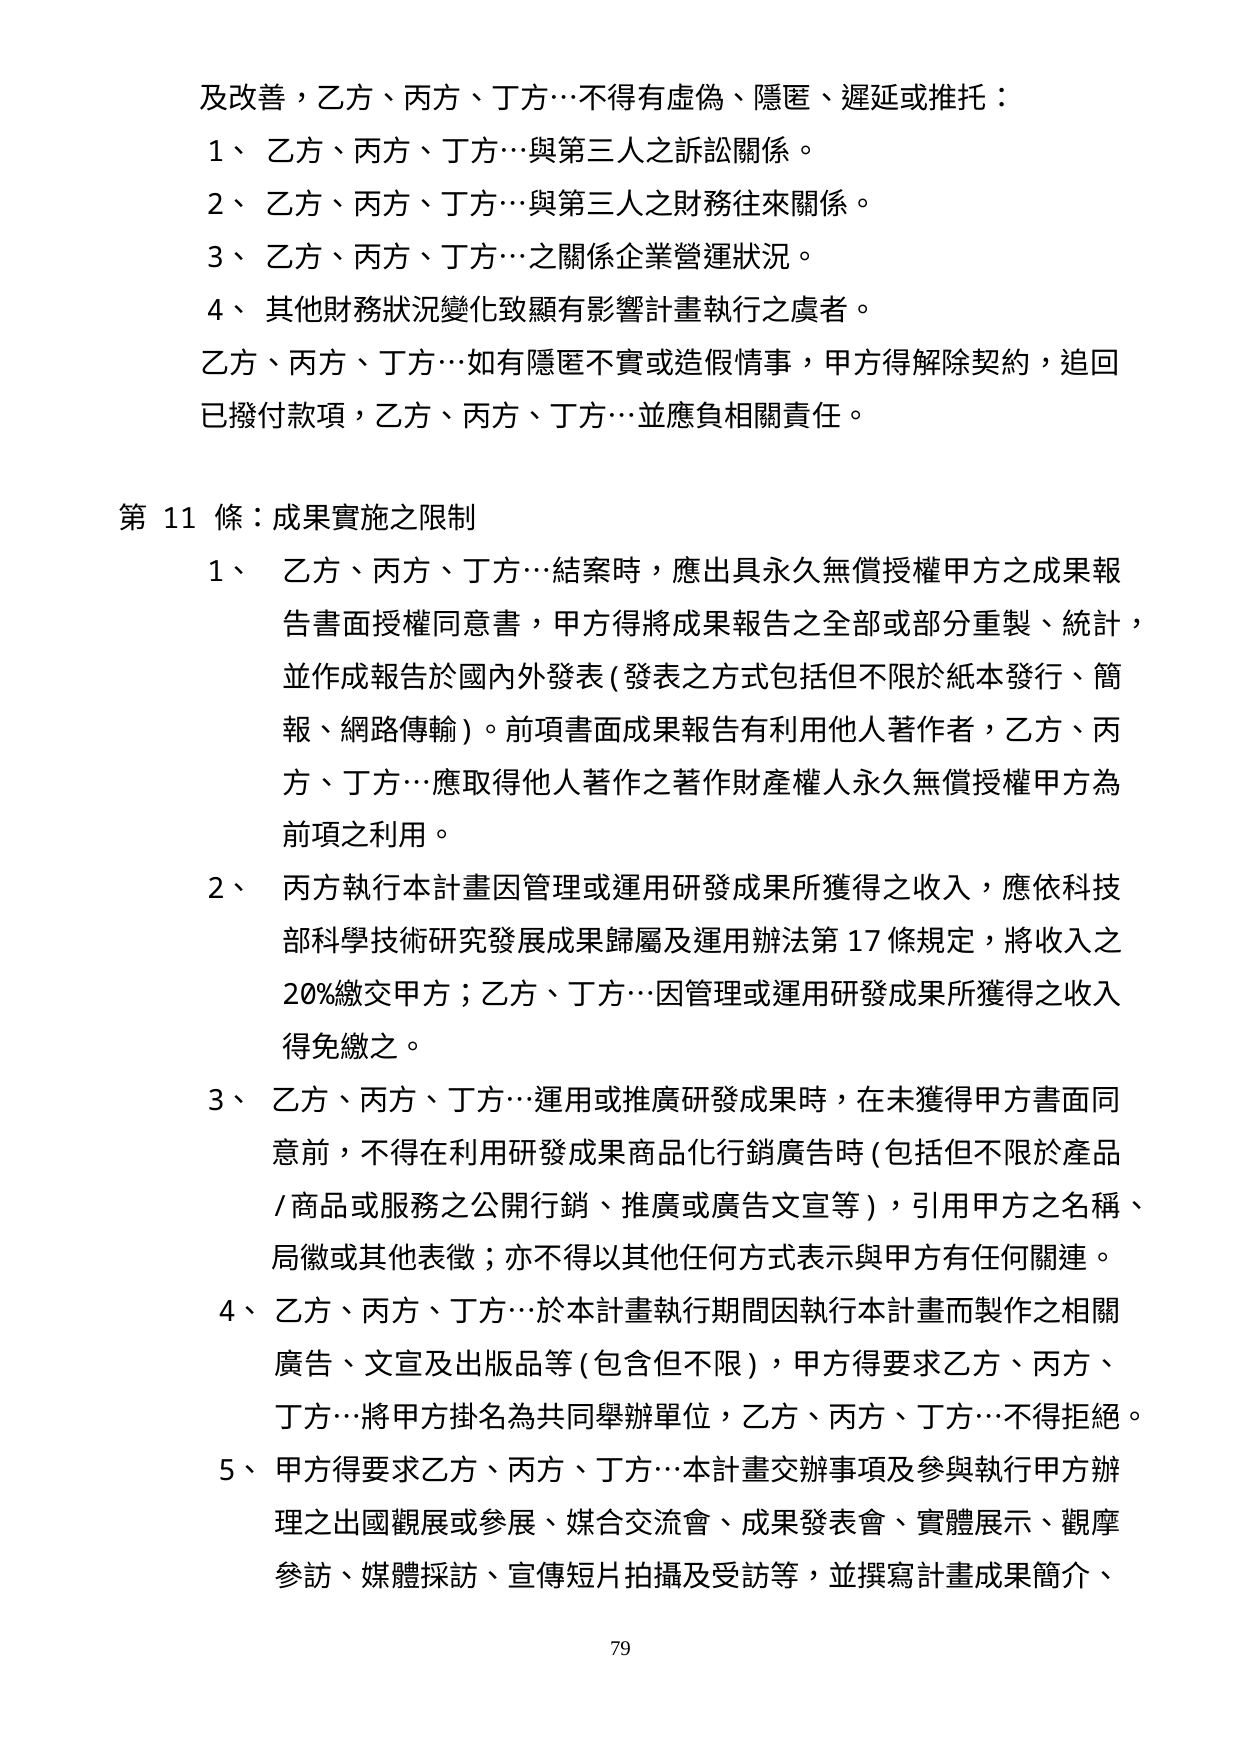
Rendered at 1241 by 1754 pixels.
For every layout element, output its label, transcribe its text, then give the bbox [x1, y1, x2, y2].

list 甲方得要求乙方、丙方、丁方…本計畫交辦事項及參與執行甲方辦理之出國觀展或參展、媒合交流會、成果發表會、實體展示、觀摩參訪、媒體採訪、宣傳短片拍攝及受訪等，並撰寫計畫成果簡介、 [218, 1447, 1122, 1594]
list 丙方執行本計畫因管理或運用研發成果所獲得之收入，應依科技部科學技術研究發展成果歸屬及運用辦法第17條規定，將收入之20%繳交甲方；乙方、丁方…因管理或運用研發成果所獲得之收入得免繳之。 [207, 865, 1122, 1066]
text 第 11 條：成果實施之限制 [118, 495, 1122, 537]
list 乙方、丙方、丁方…於本計畫執行期間因執行本計畫而製作之相關廣告、文宣及出版品等(包含但不限)，甲方得要求乙方、丙方、丁方…將甲方掛名為共同舉辦單位，乙方、丙方、丁方…不得拒絕。 [218, 1288, 1122, 1436]
list 乙方、丙方、丁方…與第三人之財務往來關係。 [206, 181, 1122, 223]
list 其他財務狀況變化致顯有影響計畫執行之虞者。 [206, 287, 1122, 329]
list 乙方、丙方、丁方…運用或推廣研發成果時，在未獲得甲方書面同意前，不得在利用研發成果商品化行銷廣告時(包括但不限於產品/商品或服務之公開行銷、推廣或廣告文宣等)，引用甲方之名稱、局徽或其他表徵；亦不得以其他任何方式表示與甲方有任何關連。 [207, 1076, 1122, 1277]
list 乙方、丙方、丁方…結案時，應出具永久無償授權甲方之成果報告書面授權同意書，甲方得將成果報告之全部或部分重製、統計，並作成報告於國內外發表(發表之方式包括但不限於紙本發行、簡報、網路傳輸)。前項書面成果報告有利用他人著作者，乙方、丙方、丁方…應取得他人著作之著作財產權人永久無償授權甲方為前項之利用。 [207, 548, 1122, 854]
text 乙方、丙方、丁方…如有隱匿不實或造假情事，甲方得解除契約，追回已撥付款項，乙方、丙方、丁方…並應負相關責任。 [199, 339, 1122, 434]
text 及改善，乙方、丙方、丁方…不得有虛偽、隱匿、遲延或推托： [199, 75, 1122, 117]
list 乙方、丙方、丁方…與第三人之訴訟關係。 [207, 128, 1122, 170]
list 乙方、丙方、丁方…之關係企業營運狀況。 [206, 234, 1122, 276]
